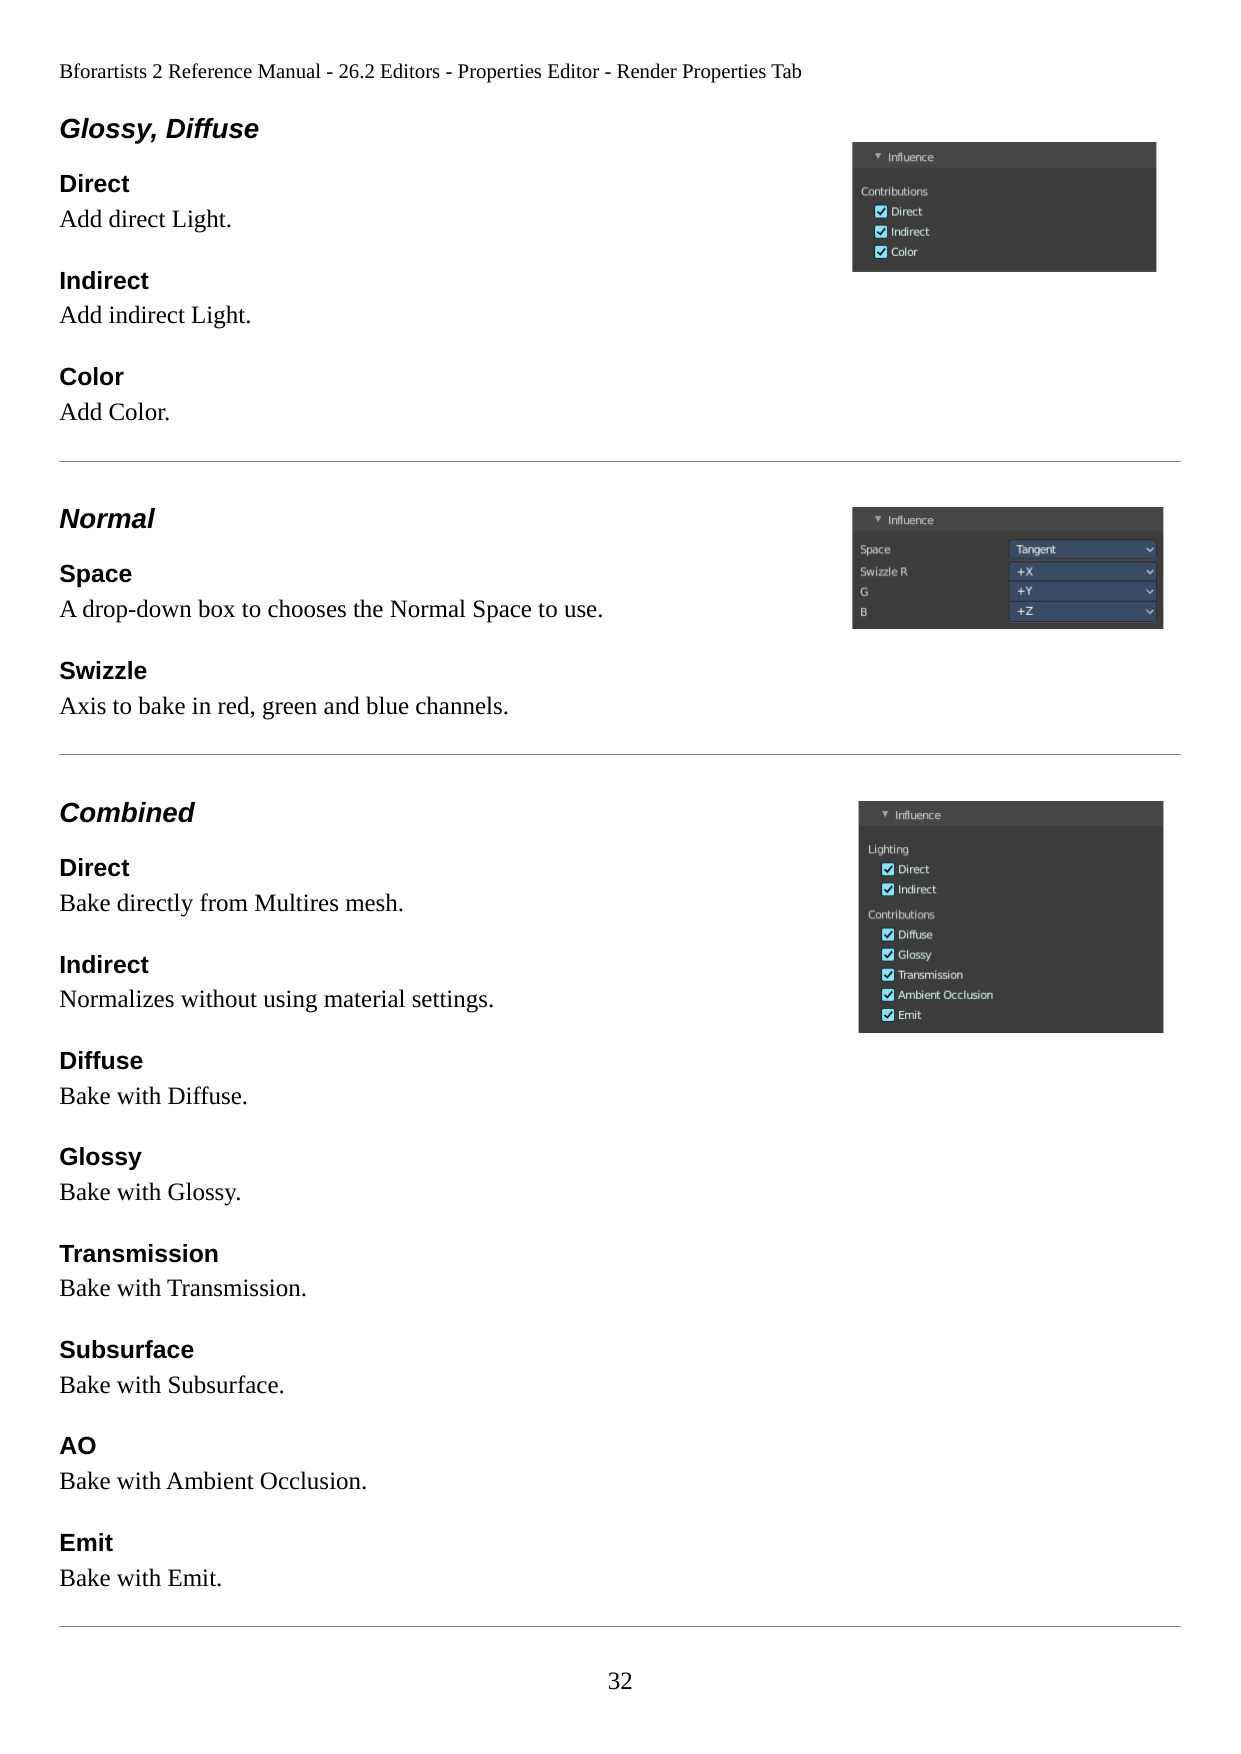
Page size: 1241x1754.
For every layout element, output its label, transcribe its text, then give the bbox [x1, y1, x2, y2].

subtitle Space [59, 559, 852, 588]
subtitle Glossy, Diffuse [59, 113, 1181, 144]
text A drop-down box to chooses the Normal Space to use. [59, 594, 852, 623]
subtitle Direct [59, 169, 852, 198]
subtitle AO [59, 1431, 1181, 1460]
subtitle Subsurface [59, 1335, 1181, 1364]
text [1157, 204, 1181, 233]
picture [852, 507, 1164, 629]
subtitle Transmission [59, 1239, 1181, 1267]
subtitle Combined [59, 796, 1181, 828]
text Add Color. [59, 397, 1181, 426]
subtitle Color [59, 362, 1181, 391]
subtitle Direct [59, 853, 858, 882]
subtitle Indirect [59, 266, 1181, 294]
text Bake with Glossy. [59, 1177, 1181, 1206]
text Axis to bake in red, green and blue channels. [59, 691, 1181, 719]
text Bake directly from Multires mesh. [59, 888, 858, 917]
picture [852, 142, 1157, 272]
subtitle Indirect [59, 950, 858, 978]
text Bake with Ambient Occlusion. [59, 1466, 1181, 1495]
subtitle [1164, 950, 1181, 978]
picture [858, 801, 1164, 1033]
subtitle Swizzle [59, 656, 1181, 684]
subtitle Normal [59, 503, 1181, 534]
text Bake with Diffuse. [59, 1081, 1181, 1109]
text Add direct Light. [59, 204, 852, 233]
text Normalizes without using material settings. [59, 984, 858, 1013]
subtitle Glossy [59, 1142, 1181, 1171]
text Bake with Transmission. [59, 1273, 1181, 1302]
subtitle Emit [59, 1528, 1181, 1556]
subtitle [1164, 559, 1181, 588]
subtitle Diffuse [59, 1046, 1181, 1074]
text Add indirect Light. [59, 301, 1181, 329]
text Bake with Subsurface. [59, 1370, 1181, 1399]
subtitle [1157, 169, 1181, 198]
text Bake with Emit. [59, 1563, 1181, 1591]
subtitle [1164, 853, 1181, 882]
